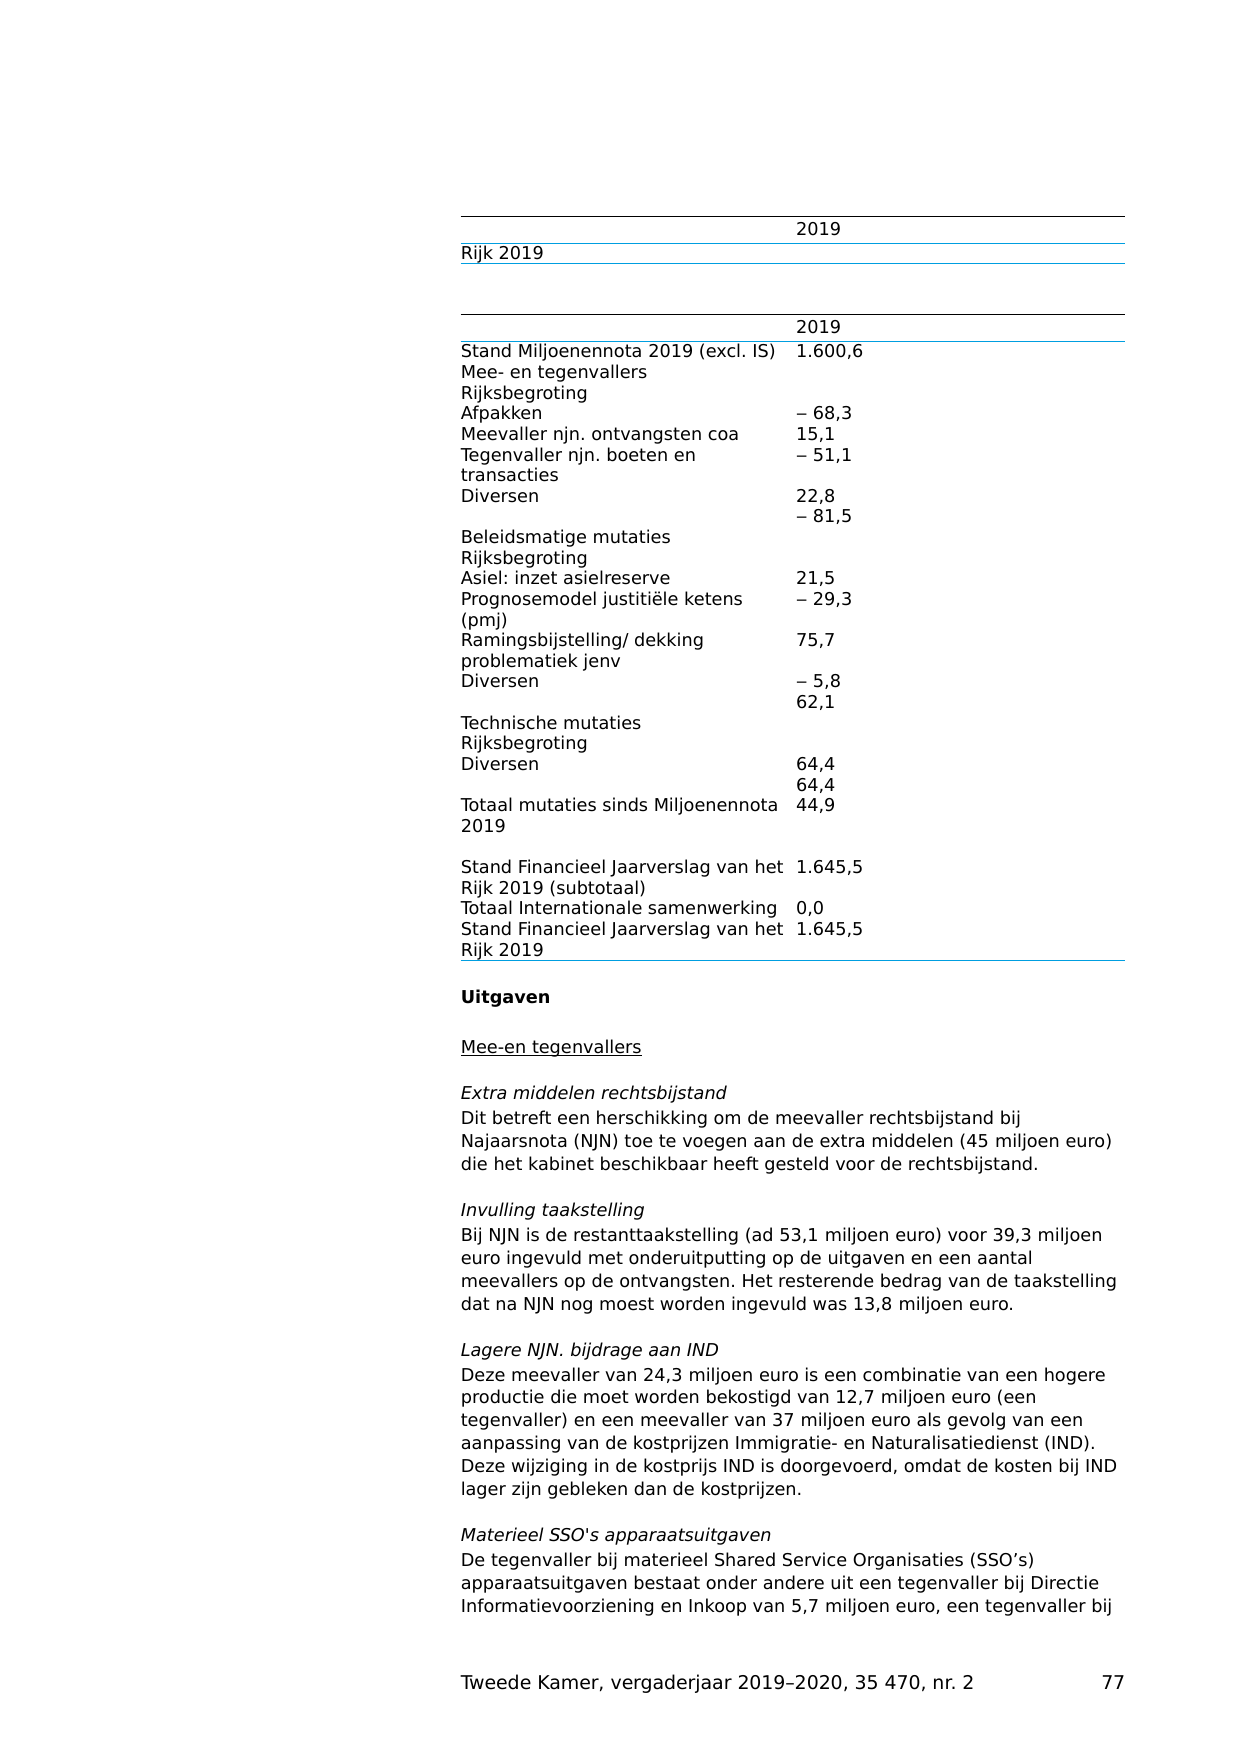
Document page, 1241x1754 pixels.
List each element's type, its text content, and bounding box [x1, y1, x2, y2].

table_cell 21,5 [793, 568, 1125, 589]
table_cell 64,4 [793, 754, 1125, 774]
table_cell [461, 692, 793, 713]
table_cell 1.645,5 [793, 919, 1125, 960]
text Uitgaven [461, 986, 1125, 1008]
table_cell Diversen [461, 754, 793, 774]
table_cell 64,4 [793, 775, 1125, 795]
table_cell Technische mutaties [461, 713, 793, 733]
table_cell ‒ 81,5 [793, 506, 1125, 527]
table_cell [793, 713, 1125, 733]
text Extra middelen rechtsbijstand [461, 1081, 1125, 1104]
table_cell 44,9 [793, 795, 1125, 836]
table_cell Ramingsbijstelling/ dekking problematiek jenv [461, 630, 793, 671]
text Mee-en tegenvallers [461, 1036, 1125, 1058]
table_cell 1.600,6 [793, 342, 1125, 362]
table_cell Stand Financieel Jaarverslag van het Rijk 2019 (subtotaal) [461, 857, 793, 898]
table_cell Meevaller njn. ontvangsten coa [461, 424, 793, 444]
table_cell 62,1 [793, 692, 1125, 713]
text De tegenvaller bij materieel Shared Service Organisaties (SSO’s) apparaatsuitgaven bestaat onder andere uit een tegenvaller bij Directie Informatievoorziening en Inkoop van 5,7 miljoen euro, een tegenvaller bij [461, 1548, 1125, 1617]
table_cell ‒ 29,3 [793, 589, 1125, 630]
table_cell [793, 733, 1125, 754]
table_cell ‒ 5,8 [793, 671, 1125, 692]
table_cell Rijksbegroting [461, 548, 793, 568]
table_header VI JUSTITIE EN VEILIGHEID: NIET-BELASTINGONTVANGSTEN [461, 289, 1125, 314]
table_cell [793, 383, 1125, 403]
table_cell [793, 244, 1125, 263]
table_cell ‒ 51,1 [793, 445, 1125, 486]
table_cell ‒ 68,3 [793, 403, 1125, 424]
table_cell 1.645,5 [793, 857, 1125, 898]
table_cell Stand Financieel Jaarverslag van het Rijk 2019 [461, 919, 793, 960]
table_cell 2019 [793, 315, 1125, 341]
table_cell [461, 775, 793, 795]
table_cell [461, 836, 793, 857]
table_cell Afpakken [461, 403, 793, 424]
text Invulling taakstelling [461, 1198, 1125, 1221]
text Dit betreft een herschikking om de meevaller rechtsbijstand bij Najaarsnota (NJN) toe te voegen aan de extra middelen (45 miljoen euro) die het kabinet beschikbaar heeft gesteld voor de rechtsbijstand. [461, 1106, 1125, 1175]
table_cell Beleidsmatige mutaties [461, 527, 793, 548]
table_cell Rijksbegroting [461, 733, 793, 754]
table_cell 75,7 [793, 630, 1125, 671]
text Lagere NJN. bijdrage aan IND [461, 1338, 1125, 1361]
table_cell [793, 527, 1125, 548]
table_cell [461, 217, 793, 243]
table_cell 15,1 [793, 424, 1125, 444]
table_cell Stand Miljoenennota 2019 (excl. IS) [461, 342, 793, 362]
table_header VI JUSTITIE EN VEILIGHEID: UITGAVEN [461, 191, 1125, 216]
table_cell [793, 548, 1125, 568]
table_cell Tegenvaller njn. boeten en transacties [461, 445, 793, 486]
text Bij NJN is de restanttaakstelling (ad 53,1 miljoen euro) voor 39,3 miljoen euro ingevuld met onderuitputting op de uitgaven en een aantal meevallers op de ontvangsten. Het resterende bedrag van de taakstelling dat na NJN nog moest worden ingevuld was 13,8 miljoen euro. [461, 1223, 1125, 1315]
table_cell Totaal Internationale samenwerking [461, 898, 793, 919]
text Materieel SSO's apparaatsuitgaven [461, 1523, 1125, 1546]
table_cell 2019 [793, 217, 1125, 243]
table_cell Mee- en tegenvallers [461, 362, 793, 383]
table_cell Asiel: inzet asielreserve [461, 568, 793, 589]
table_cell [461, 315, 793, 341]
table_cell Rijksbegroting [461, 383, 793, 403]
table_cell Diversen [461, 671, 793, 692]
table_cell [793, 362, 1125, 383]
table_cell Rijk 2019 [461, 244, 793, 263]
table_cell Diversen [461, 486, 793, 506]
table_cell Totaal mutaties sinds Miljoenennota 2019 [461, 795, 793, 836]
table_cell [461, 506, 793, 527]
text Deze meevaller van 24,3 miljoen euro is een combinatie van een hogere productie die moet worden bekostigd van 12,7 miljoen euro (een tegenvaller) en een meevaller van 37 miljoen euro als gevolg van een aanpassing van de kostprijzen Immigratie- en Naturalisatiedienst (IND). Deze wijziging in de kostprijs IND is doorgevoerd, omdat de kosten bij IND lager zijn gebleken dan de kostprijzen. [461, 1363, 1125, 1500]
table_cell [793, 836, 1125, 857]
table_cell 22,8 [793, 486, 1125, 506]
table_cell Prognosemodel justitiële ketens (pmj) [461, 589, 793, 630]
table_cell 0,0 [793, 898, 1125, 919]
